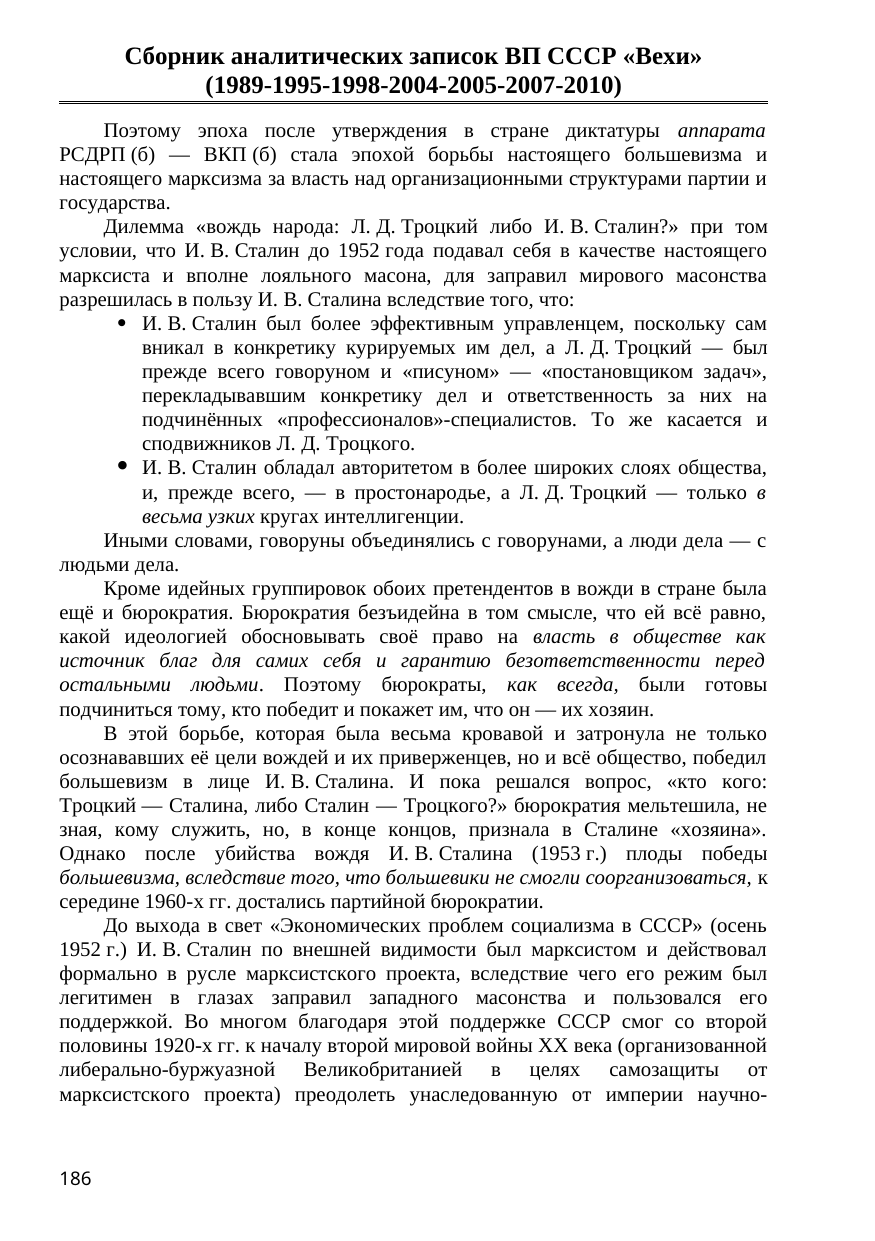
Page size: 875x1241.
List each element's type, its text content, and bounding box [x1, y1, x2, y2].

text Иными словами, говоруны объединялись с говорунами, а люди дела — с людьми дела. [59, 528, 768, 576]
text Кроме идейных группировок обоих претендентов в вожди в стране была ещё и бюрократия. Бюрократия безъидейна в том смысле, что ей всё равно, какой идеологией обосновывать своё право на власть в обществе как источник благ для самих себя и гарантию безответственности перед остальными людьми. Поэтому бюрократы, как всегда, были готовы подчиниться тому, кто победит и покажет им, что он — их хозяин. [59, 576, 768, 721]
text Дилемма «вождь народа: Л. Д. Троцкий либо И. В. Сталин?» при том условии, что И. В. Сталин до 1952 года подавал себя в качестве настоящего марксиста и вполне лояльного масона, для заправил мирового масонства разрешилась в пользу И. В. Сталина вследствие того, что: [59, 214, 768, 311]
text Поэтому эпоха после утверждения в стране диктатуры аппарата РСДРП (б) — ВКП (б) стала эпохой борьбы настоящего большевизма и настоящего марксизма за власть над организационными структурами партии и государства. [59, 118, 768, 214]
list И. В. Сталин обладал авторитетом в более широких слоях общества, и, прежде всего, — в простонародье, а Л. Д. Троцкий — только в весьма узких кругах интеллигенции. [118, 455, 768, 528]
list И. В. Сталин был более эффективным управленцем, поскольку сам вникал в конкретику курируемых им дел, а Л. Д. Троцкий — был прежде всего говоруном и «писуном» — «постановщиком задач», перекладывавшим конкретику дел и ответственность за них на подчинённых «профессионалов»-специалистов. То же касается и сподвижников Л. Д. Троцкого. [118, 311, 768, 455]
text В этой борьбе, которая была весьма кровавой и затронула не только осознававших её цели вождей и их приверженцев, но и всё общество, победил большевизм в лице И. В. Сталина. И пока решался вопрос, «кто кого: Троцкий — Сталина, либо Сталин — Троцкого?» бюрократия мельтешила, не зная, кому служить, но, в конце концов, признала в Сталине «хозяина». Однако после убийства вождя И. В. Сталина (1953 г.) плоды победы большевизма, вследствие того, что большевики не смогли соорганизоваться, к середине 1960‑х гг. достались партийной бюрократии. [59, 721, 768, 913]
text До выхода в свет «Экономических проблем социализма в СССР» (осень 1952 г.) И. В. Сталин по внешней видимости был марксистом и действовал формально в русле марксистского проекта, вследствие чего его режим был легитимен в глазах заправил западного масонства и пользовался его поддержкой. Во многом благодаря этой поддержке СССР смог со второй половины 1920‑х гг. к началу второй мировой войны ХХ века (организованной либерально-буржуазной Великобританией в целях самозащиты от марксистского проекта) преодолеть унаследованную от империи научно- [59, 913, 768, 1106]
